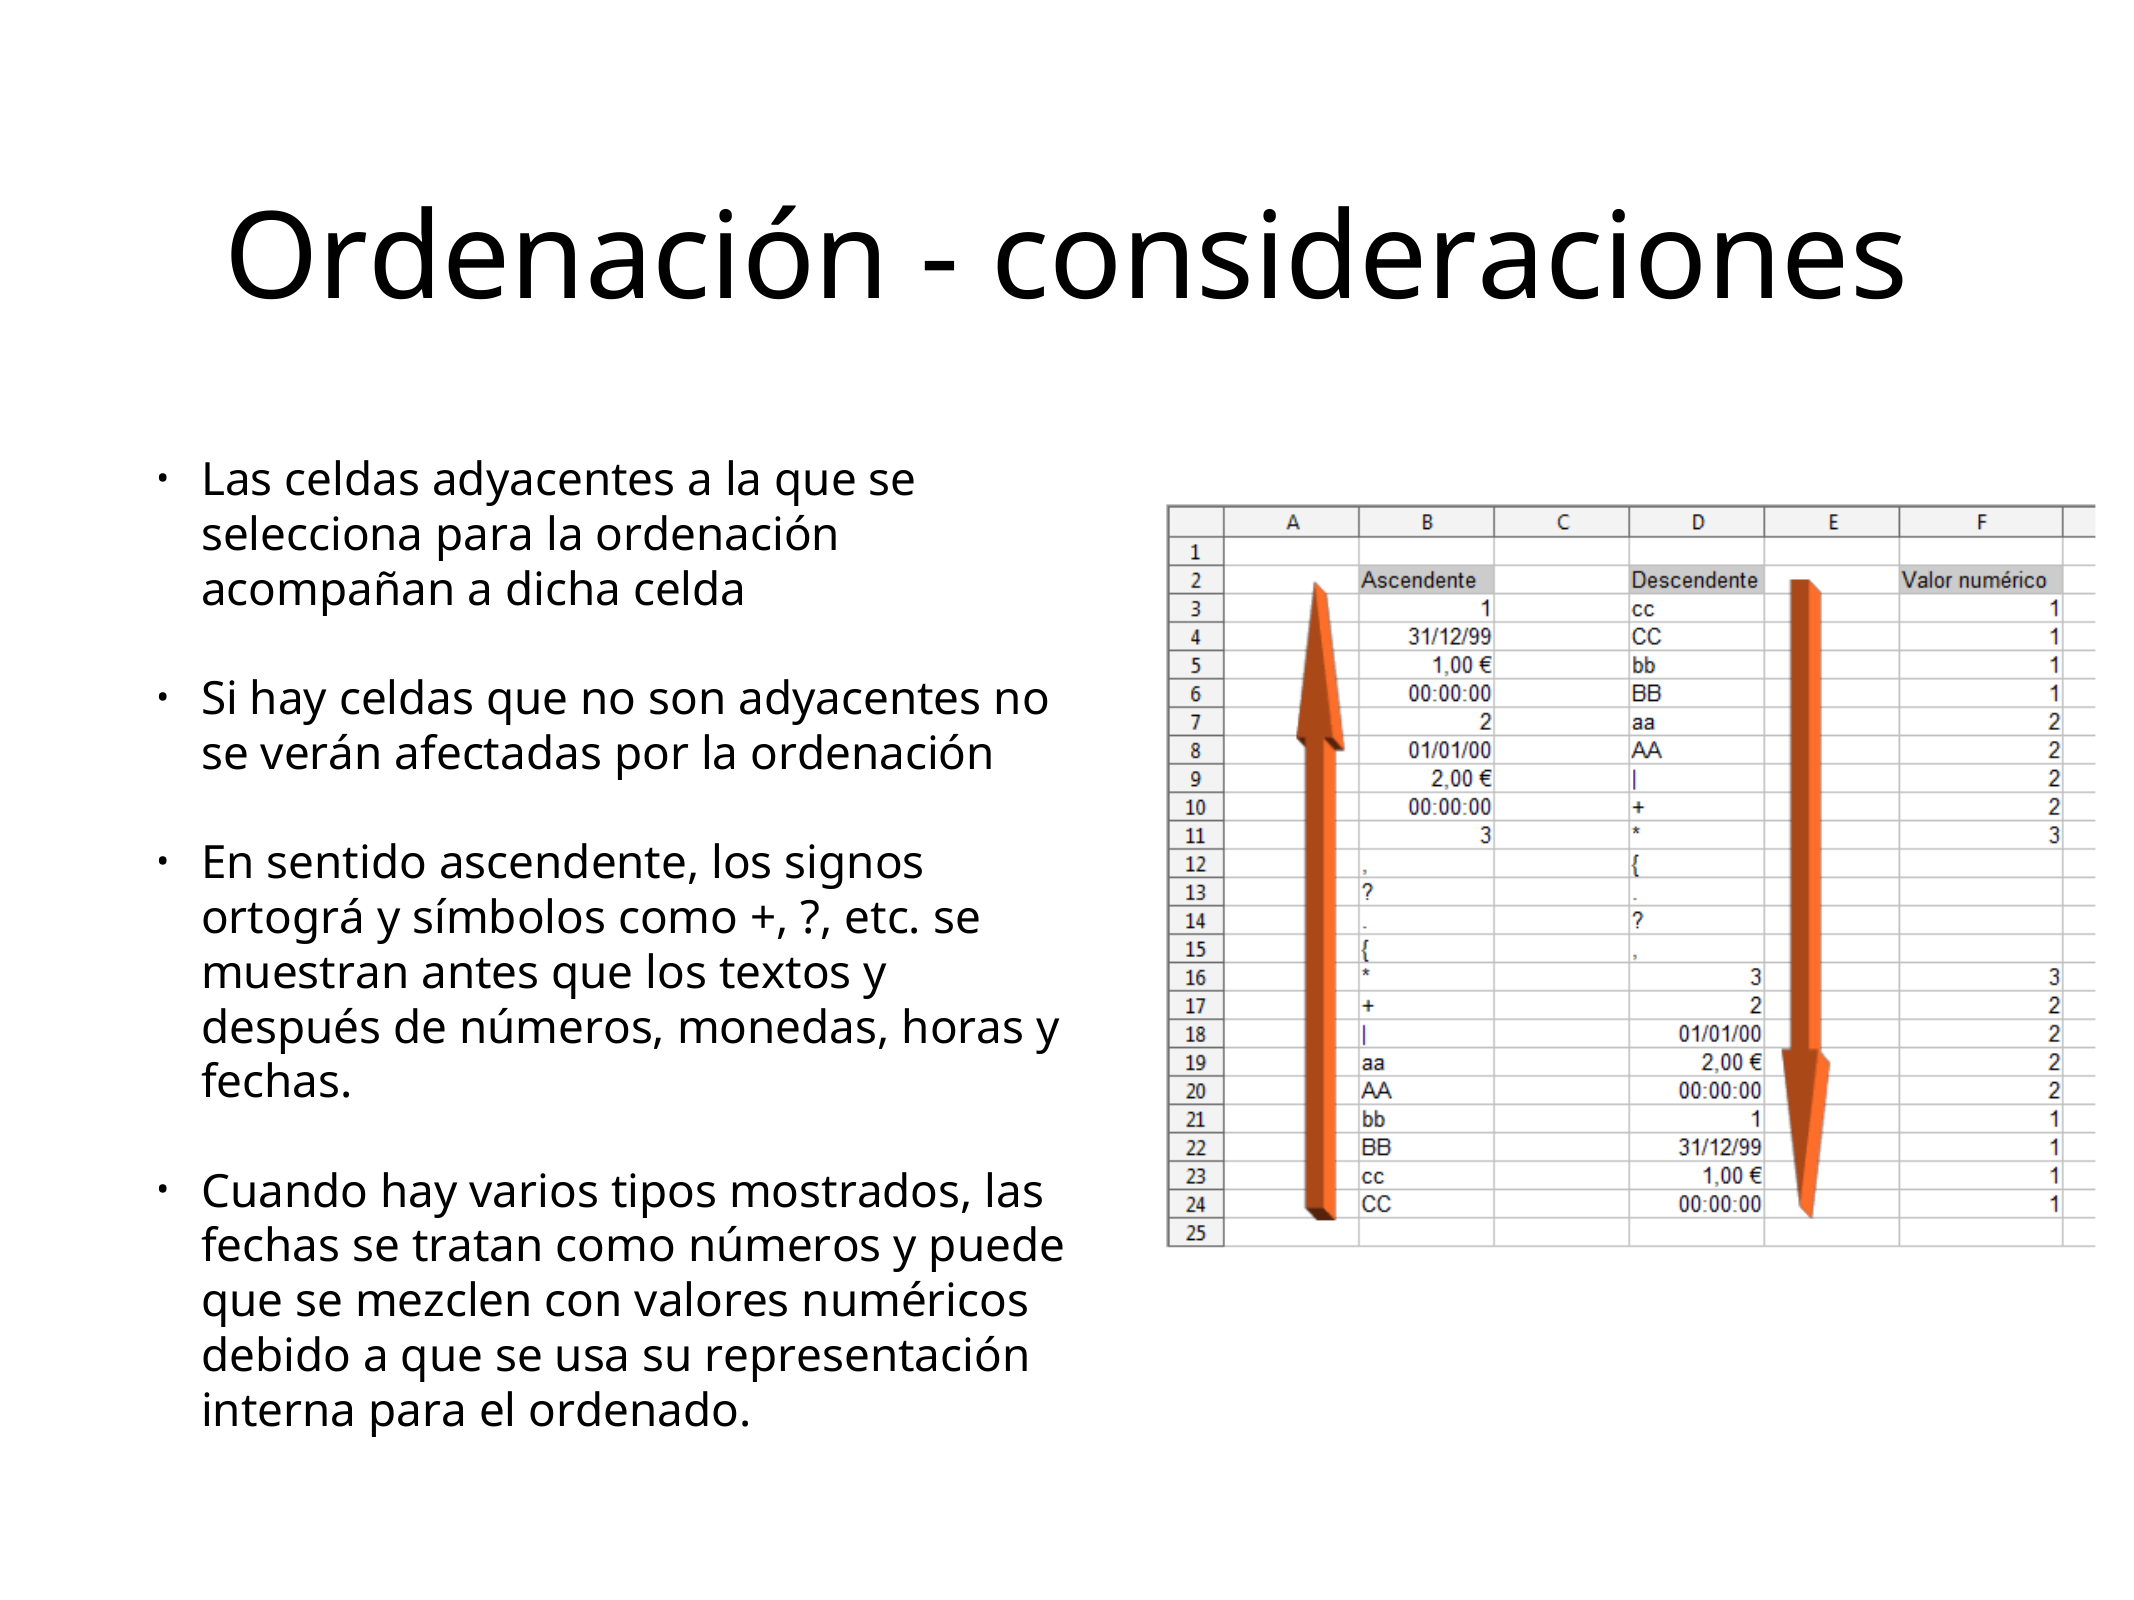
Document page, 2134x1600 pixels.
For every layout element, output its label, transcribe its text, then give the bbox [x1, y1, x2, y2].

picture [1160, 498, 2104, 1254]
title Ordenación - consideraciones [156, 72, 1978, 428]
list Las celdas adyacentes a la que se selecciona para la ordenación acompañan a dicha celda Si hay celdas que no son adyacentes no se verán afectadas por la ordenación En sentido ascendente, los signos ortográ y símbolos como +, ?, etc. se muestran antes que los textos y después de números, monedas, horas y fechas. Cuando hay varios tipos mostrados, las fechas se tratan como números y puede que se mezclen con valores numéricos debido a que se usa su representación interna para el ordenado. [156, 427, 1067, 1459]
